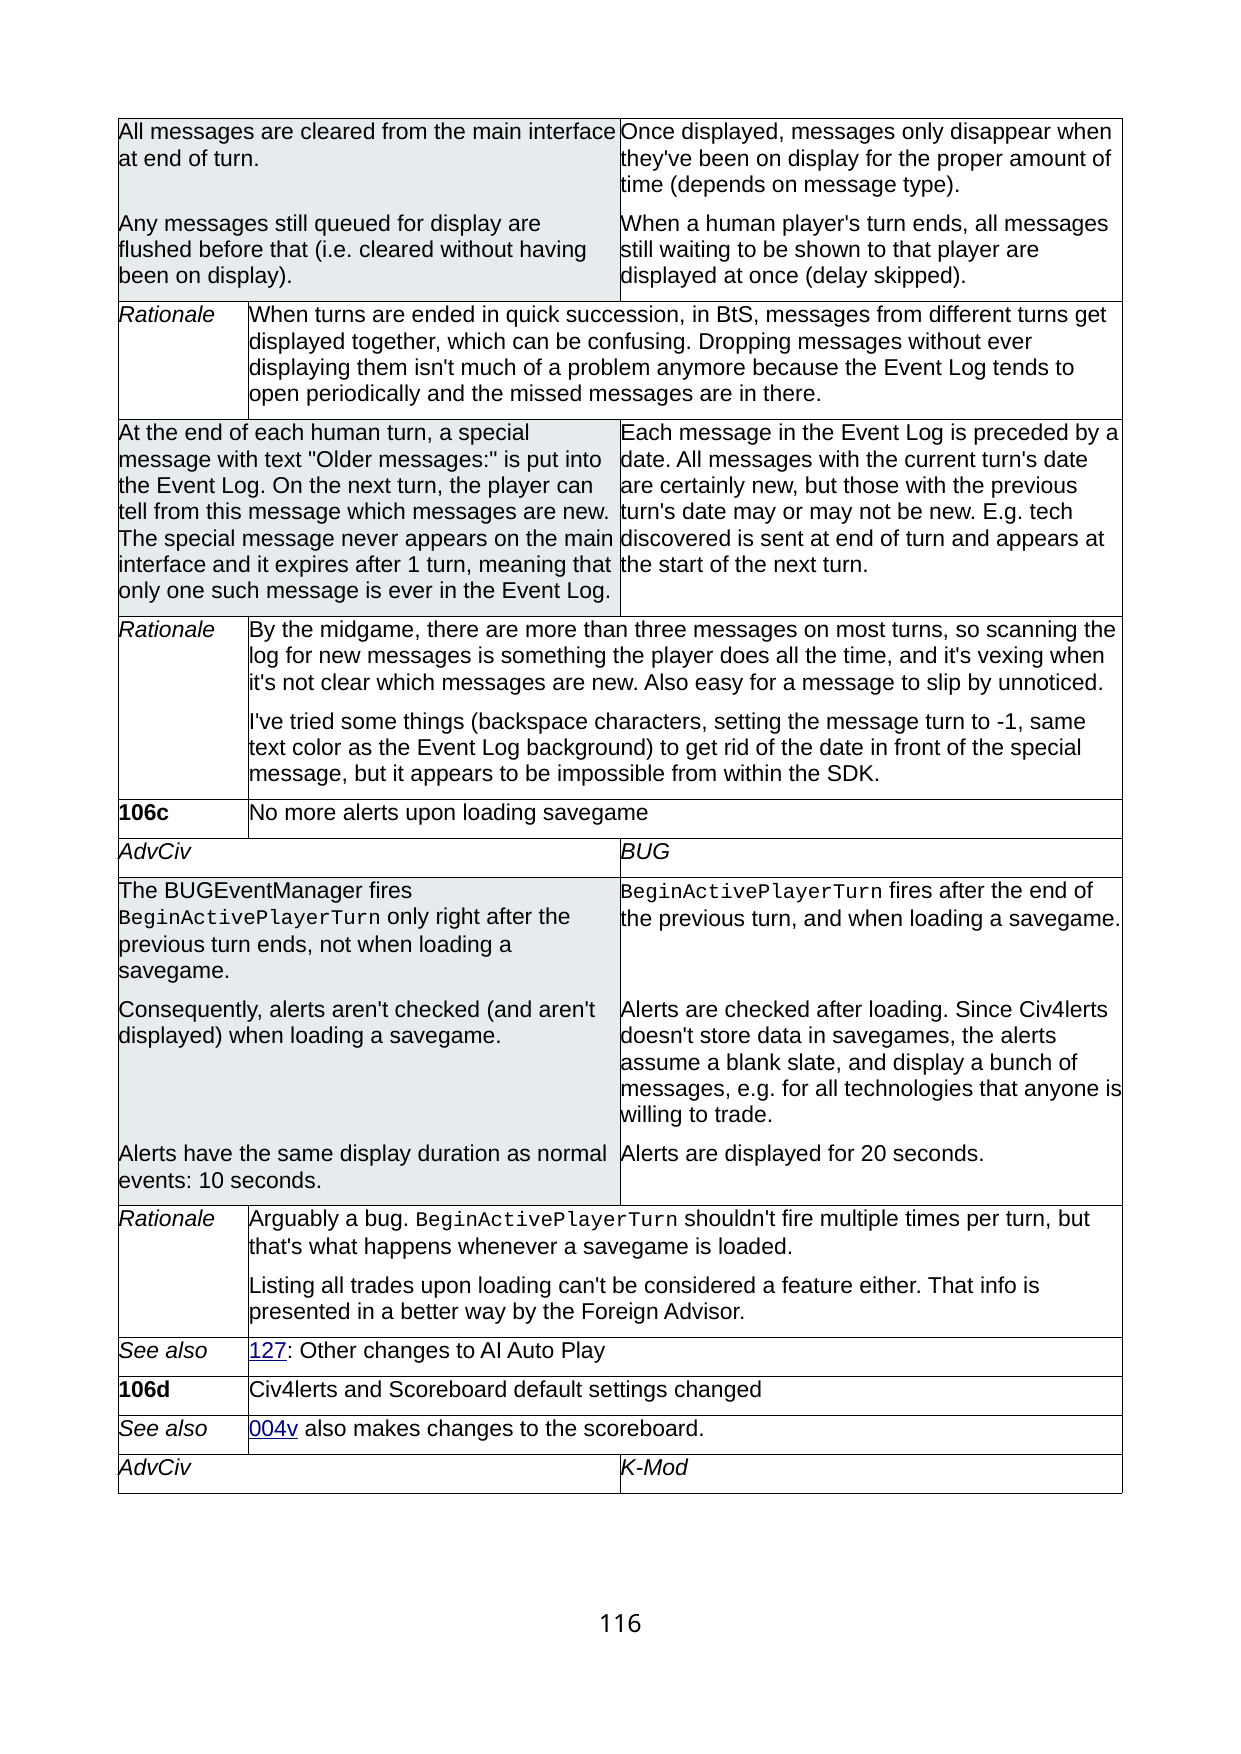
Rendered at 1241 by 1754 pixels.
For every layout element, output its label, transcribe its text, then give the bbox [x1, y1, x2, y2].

table_cell 106d [119, 1377, 248, 1415]
table_cell At the end of each human turn, a special message with text "Older messages:" is put into the Event Log. On the next turn, the player can tell from this message which messages are new. The special message never appears on the main interface and it expires after 1 turn, meaning that only one such message is ever in the Event Log. [119, 420, 620, 616]
table_cell Rationale [119, 302, 248, 419]
table_cell When turns are ended in quick succession, in BtS, messages from different turns get displayed together, which can be confusing. Dropping messages without ever displaying them isn't much of a problem anymore because the Event Log tends to open periodically and the missed messages are in there. [249, 302, 1122, 419]
table_cell Once displayed, messages only disappear when they've been on display for the proper amount of time (depends on message type). When a human player's turn ends, all messages still waiting to be shown to that player are displayed at once (delay skipped). [621, 119, 1122, 301]
table_cell 127: Other changes to AI Auto Play [249, 1338, 1122, 1376]
table_cell No more alerts upon loading savegame [249, 800, 1122, 838]
table_cell Rationale [119, 617, 248, 799]
table_cell K-Mod [621, 1455, 1122, 1492]
table_cell See also [119, 1338, 248, 1376]
table_cell Each message in the Event Log is preceded by a date. All messages with the current turn's date are certainly new, but those with the previous turn's date may or may not be new. E.g. tech discovered is sent at end of turn and appears at the start of the next turn. [621, 420, 1122, 616]
table_cell AdvCiv [119, 839, 620, 877]
table_cell 106c [119, 800, 248, 838]
table_cell Civ4lerts and Scoreboard default settings changed [249, 1377, 1122, 1415]
table_cell Arguably a bug. BeginActivePlayerTurn shouldn't fire multiple times per turn, but that's what happens whenever a savegame is loaded. Listing all trades upon loading can't be considered a feature either. That info is presented in a better way by the Foreign Advisor. [249, 1206, 1122, 1337]
table_cell AdvCiv [119, 1455, 620, 1492]
table_cell By the midgame, there are more than three messages on most turns, so scanning the log for new messages is something the player does all the time, and it's vexing when it's not clear which messages are new. Also easy for a message to slip by unnoticed. I've tried some things (backspace characters, setting the message turn to -1, same text color as the Event Log background) to get rid of the date in front of the special message, but it appears to be impossible from within the SDK. [249, 617, 1122, 799]
table_cell All messages are cleared from the main interface at end of turn. Any messages still queued for display are flushed before that (i.e. cleared without having been on display). [119, 119, 620, 301]
table_cell BeginActivePlayerTurn fires after the end of the previous turn, and when loading a savegame. Alerts are checked after loading. Since Civ4lerts doesn't store data in savegames, the alerts assume a blank slate, and display a bunch of messages, e.g. for all technologies that anyone is willing to trade. Alerts are displayed for 20 seconds. [621, 878, 1122, 1205]
table_cell BUG [621, 839, 1122, 877]
table_cell See also [119, 1416, 248, 1453]
table_cell 004v also makes changes to the scoreboard. [249, 1416, 1122, 1453]
table_cell Rationale [119, 1206, 248, 1337]
table_cell The BUGEventManager fires BeginActivePlayerTurn only right after the previous turn ends, not when loading a savegame. Consequently, alerts aren't checked (and aren't displayed) when loading a savegame. Alerts have the same display duration as normal events: 10 seconds. [119, 878, 620, 1205]
